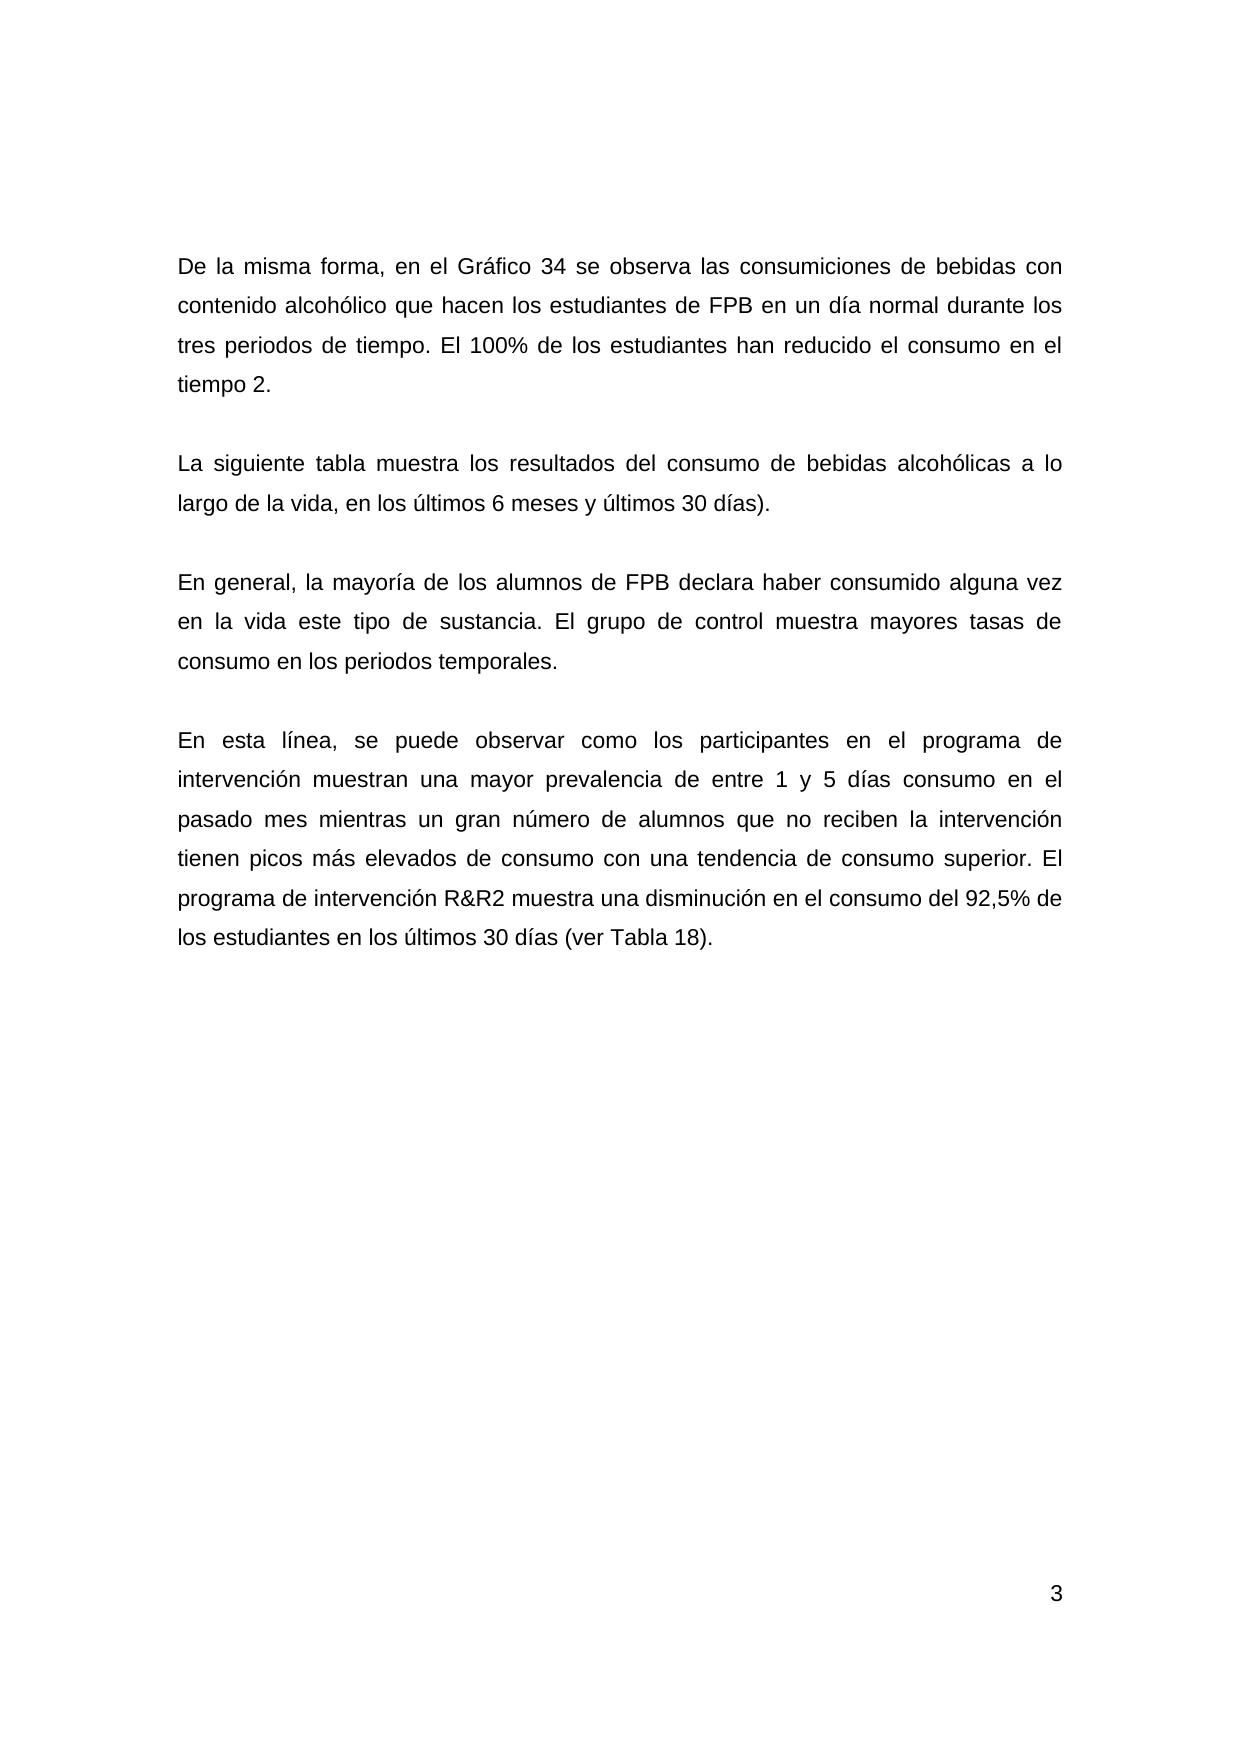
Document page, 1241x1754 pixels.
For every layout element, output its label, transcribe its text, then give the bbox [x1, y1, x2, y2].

text En general, la mayoría de los alumnos de FPB declara haber consumido alguna vez en la vida este tipo de sustancia. El grupo de control muestra mayores tasas de consumo en los periodos temporales. [177, 569, 1063, 674]
text De la misma forma, en el Gráfico 34 se observa las consumiciones de bebidas con contenido alcohólico que hacen los estudiantes de FPB en un día normal durante los tres periodos de tiempo. El 100% de los estudiantes han reducido el consumo en el tiempo 2. [177, 253, 1063, 398]
text En esta línea, se puede observar como los participantes en el programa de intervención muestran una mayor prevalencia de entre 1 y 5 días consumo en el pasado mes mientras un gran número de alumnos que no reciben la intervención tienen picos más elevados de consumo con una tendencia de consumo superior. El programa de intervención R&R2 muestra una disminución en el consumo del 92,5% de los estudiantes en los últimos 30 días (ver Tabla 18). [177, 727, 1063, 950]
text La siguiente tabla muestra los resultados del consumo de bebidas alcohólicas a lo largo de la vida, en los últimos 6 meses y últimos 30 días). [177, 450, 1063, 516]
